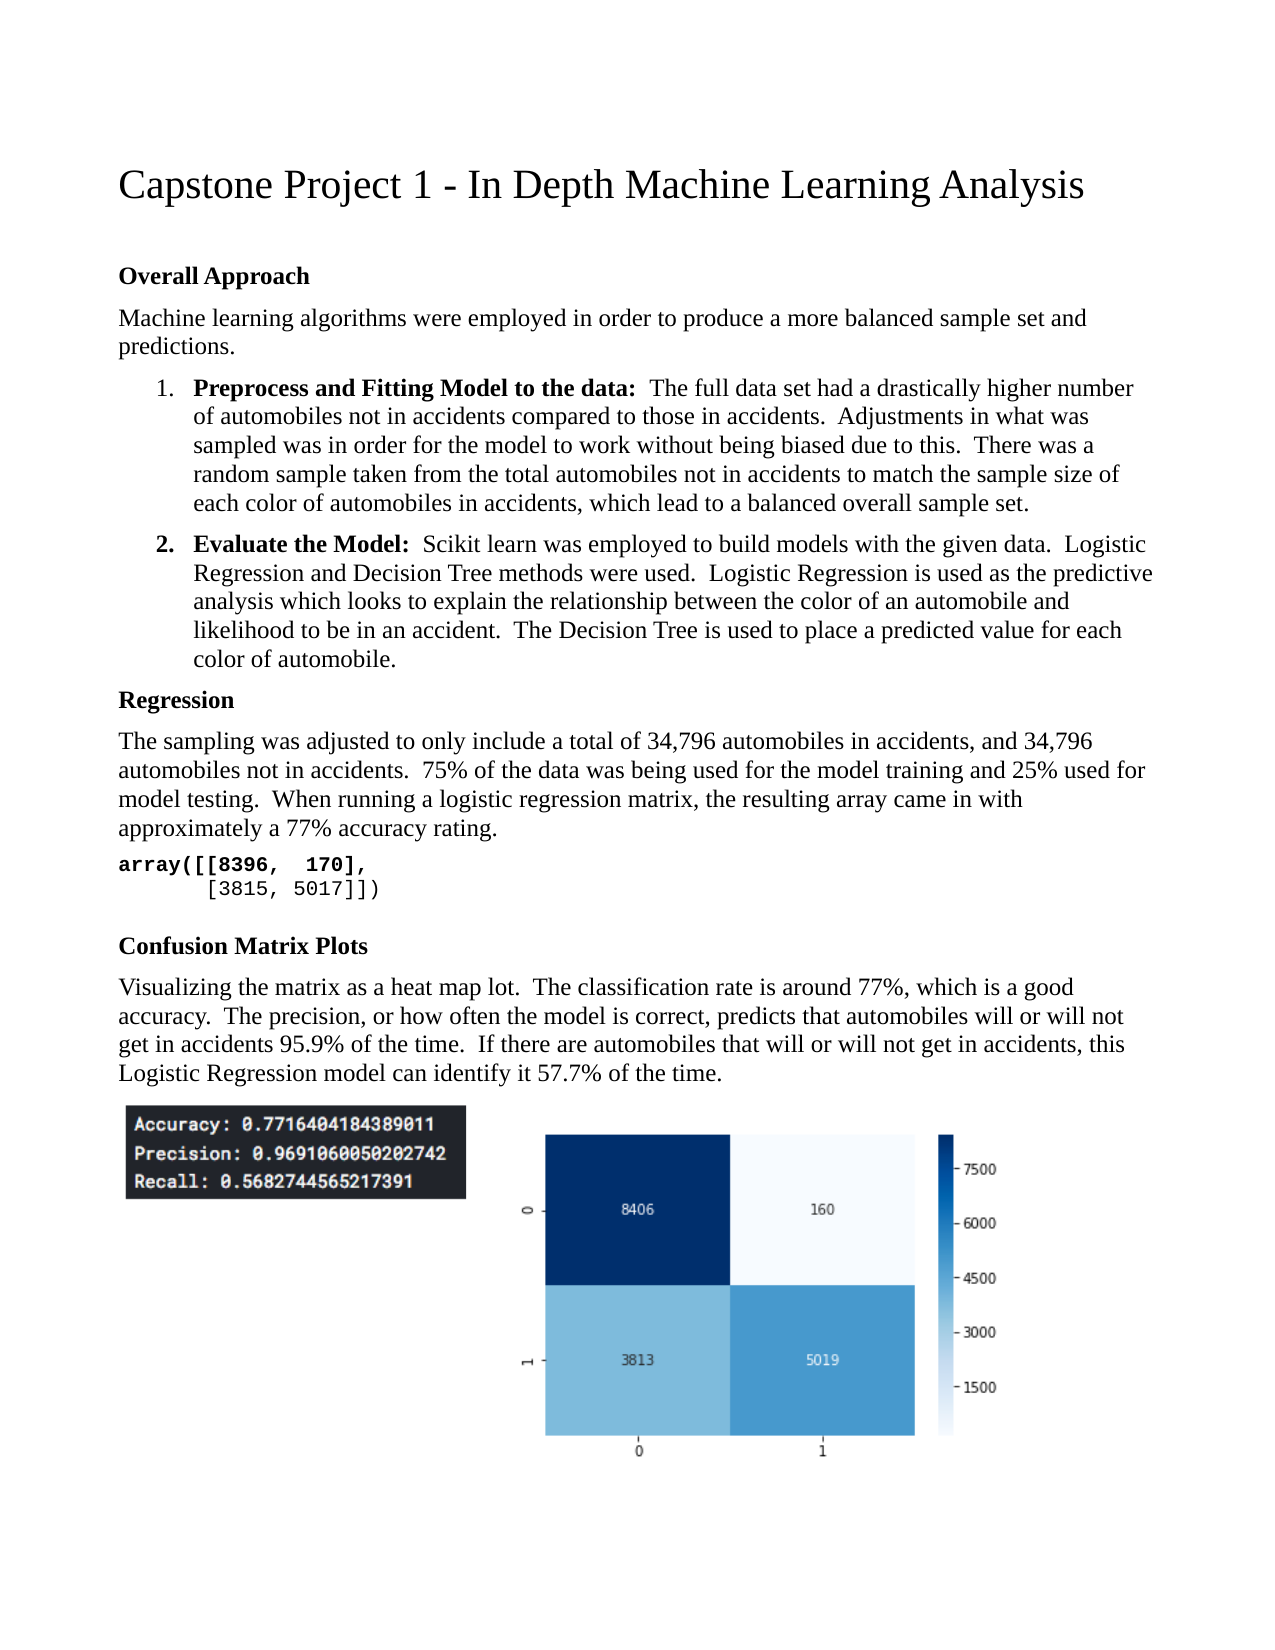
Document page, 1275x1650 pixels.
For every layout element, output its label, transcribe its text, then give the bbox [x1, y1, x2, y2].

picture [115, 1101, 467, 1202]
list Evaluate the Model: Scikit learn was employed to build models with the given data. Logistic Regression and Decision Tree methods were used. Logistic Regression is used as the predictive analysis which looks to explain the relationship between the color of an automobile and likelihood to be in an accident. The Decision Tree is used to place a predicted value for each color of automobile. [156, 529, 1157, 673]
list Preprocess and Fitting Model to the data: The full data set had a drastically higher number of automobiles not in accidents compared to those in accidents. Adjustments in what was sampled was in order for the model to work without being biased due to this. There was a random sample taken from the total automobiles not in accidents to match the sample size of each color of automobiles in accidents, which lead to a balanced overall sample set. [156, 373, 1157, 516]
text Regression [118, 685, 1157, 714]
text [3815, 5017]]) [118, 878, 1157, 901]
text Machine learning algorithms were employed in order to produce a more balanced sample set and predictions. [118, 303, 1157, 360]
text Visualizing the matrix as a heat map lot. The classification rate is around 77%, which is a good accuracy. The precision, or how often the model is correct, predicts that automobiles will or will not get in accidents 95.9% of the time. If there are automobiles that will or will not get in accidents, this Logistic Regression model can identify it 57.7% of the time. [118, 972, 1157, 1087]
text Confusion Matrix Plots [118, 931, 1157, 959]
text array([[8396, 170], [118, 854, 1157, 878]
text The sampling was adjusted to only include a total of 34,796 automobiles in accidents, and 34,796 automobiles not in accidents. 75% of the data was being used for the model training and 25% used for model testing. When running a logistic regression matrix, the resulting array came in with approximately a 77% accuracy rating. [118, 726, 1157, 841]
picture [489, 1110, 1046, 1480]
subtitle Capstone Project 1 - In Depth Machine Learning Analysis [118, 160, 1157, 208]
text Overall Approach [118, 261, 1157, 290]
